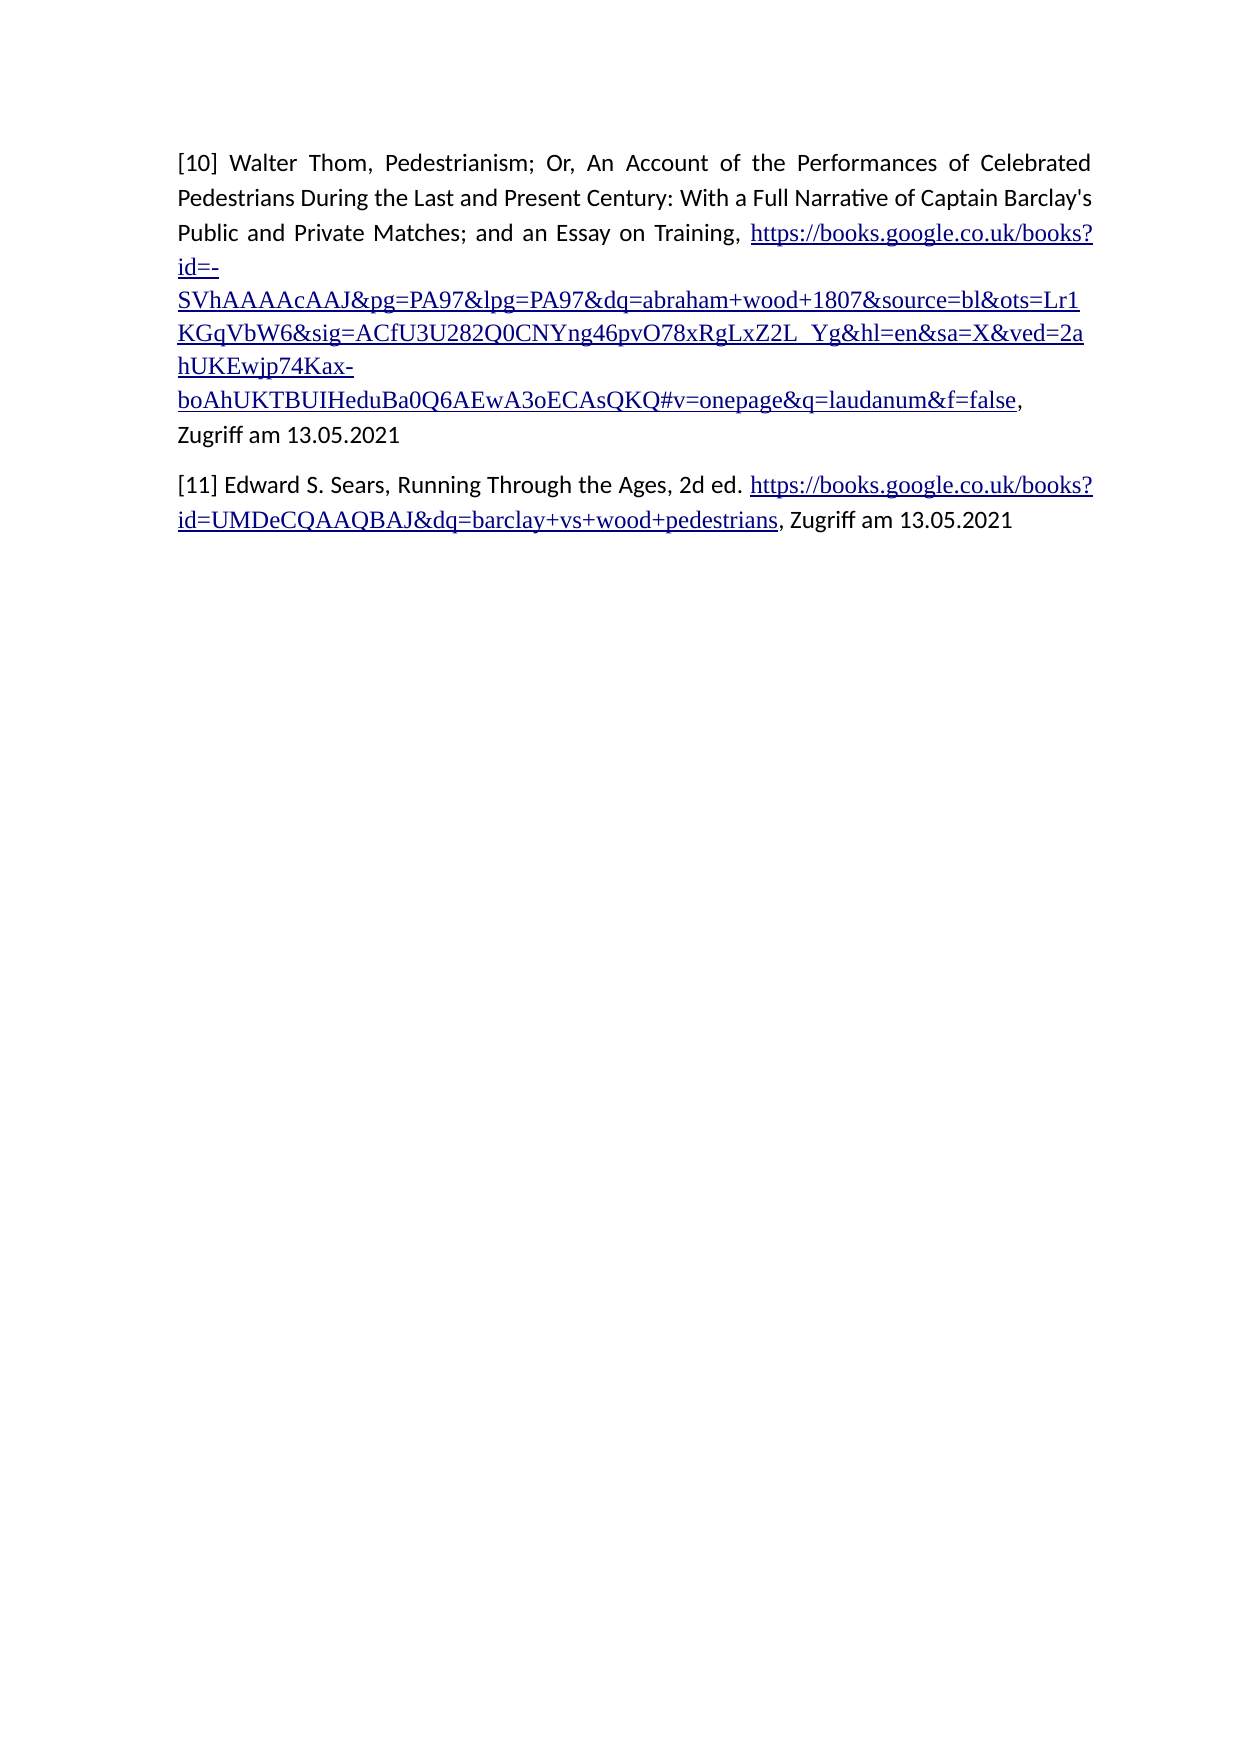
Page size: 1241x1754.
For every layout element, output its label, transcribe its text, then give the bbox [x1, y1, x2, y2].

text [11] Edward S. Sears, Running Through the Ages, 2d ed. https://books.google.co.uk/books?id=UMDeCQAAQBAJ&dq=barclay+vs+wood+pedestrians, Zugriff am 13.05.2021 [177, 469, 1093, 535]
text [10] Walter Thom, Pedestrianism; Or, An Account of the Performances of Celebrated Pedestrians During the Last and Present Century: With a Full Narrative of Captain Barclay's Public and Private Matches; and an Essay on Training, https://books.google.co.uk/books?id=-SVhAAAAcAAJ&pg=PA97&lpg=PA97&dq=abraham+wood+1807&source=bl&ots=Lr1KGqVbW6&sig=ACfU3U282Q0CNYng46pvO78xRgLxZ2L_Yg&hl=en&sa=X&ved=2ahUKEwjp74Kax-boAhUKTBUIHeduBa0Q6AEwA3oECAsQKQ#v=onepage&q=laudanum&f=false, Zugriff am 13.05.2021 [177, 148, 1093, 450]
